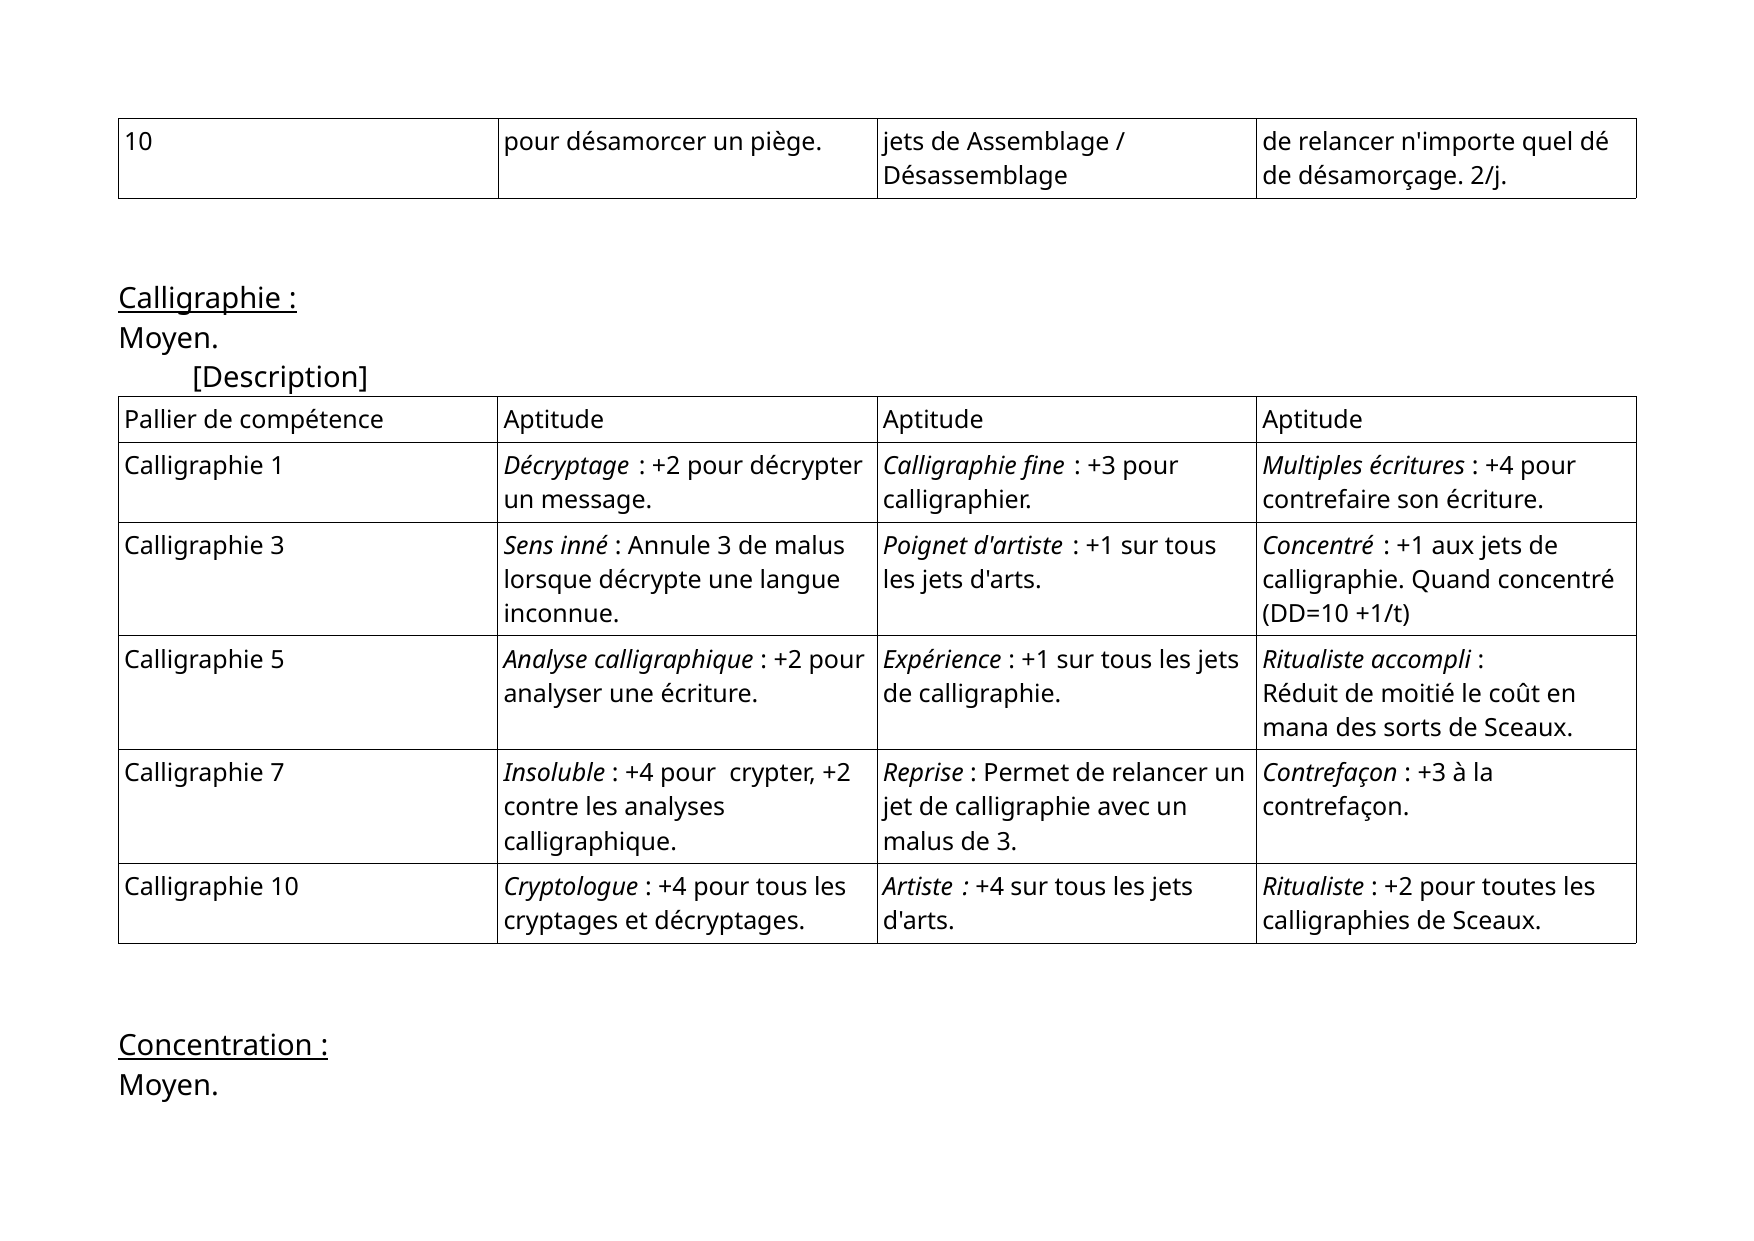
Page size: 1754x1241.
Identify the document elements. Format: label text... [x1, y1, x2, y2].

table_cell Concentré : +1 aux jets de calligraphie. Quand concentré (DD=10 +1/t) [1257, 523, 1636, 635]
subtitle Calligraphie : [118, 277, 1636, 317]
table_cell Calligraphie 5 [119, 636, 497, 749]
table_cell Expérience : +1 sur tous les jets de calligraphie. [878, 636, 1256, 749]
table_cell Calligraphie 7 [119, 750, 497, 863]
table_cell Décryptage : +2 pour décrypter un message. [498, 443, 877, 522]
table_cell Analyse calligraphique : +2 pour analyser une écriture. [498, 636, 877, 749]
table_cell jets de Assemblage / Désassemblage [878, 119, 1256, 198]
table_cell Calligraphie 10 [119, 864, 497, 943]
table_cell pour désamorcer un piège. [499, 119, 877, 198]
table_cell Insoluble : +4 pour crypter, +2 contre les analyses calligraphique. [498, 750, 877, 863]
table_header Pallier de compétence [119, 397, 497, 442]
text Moyen. [118, 1064, 1636, 1104]
table_cell Cryptologue : +4 pour tous les cryptages et décryptages. [498, 864, 877, 943]
table_cell 10 [119, 119, 498, 198]
table_cell Ritualiste : +2 pour toutes les calligraphies de Sceaux. [1257, 864, 1636, 943]
table_cell Multiples écritures : +4 pour contrefaire son écriture. [1257, 443, 1636, 522]
table_cell Ritualiste accompli : Réduit de moitié le coût en mana des sorts de Sceaux. [1257, 636, 1636, 749]
table_cell Contrefaçon : +3 à la contrefaçon. [1257, 750, 1636, 863]
table_cell de relancer n'importe quel dé de désamorçage. 2/j. [1257, 119, 1636, 198]
table_header Aptitude [498, 397, 877, 442]
table_cell Artiste : +4 sur tous les jets d'arts. [878, 864, 1256, 943]
table_cell Sens inné : Annule 3 de malus lorsque décrypte une langue inconnue. [498, 523, 877, 635]
table_cell Reprise : Permet de relancer un jet de calligraphie avec un malus de 3. [878, 750, 1256, 863]
table_header Aptitude [1257, 397, 1636, 442]
table_cell Calligraphie 3 [119, 523, 497, 635]
table_cell Calligraphie fine : +3 pour calligraphier. [878, 443, 1256, 522]
text Moyen. [118, 317, 1636, 357]
subtitle Concentration : [118, 1025, 1636, 1064]
text [Description] [118, 357, 1636, 396]
table_cell Poignet d'artiste : +1 sur tous les jets d'arts. [878, 523, 1256, 635]
table_cell Calligraphie 1 [119, 443, 497, 522]
table_header Aptitude [878, 397, 1256, 442]
